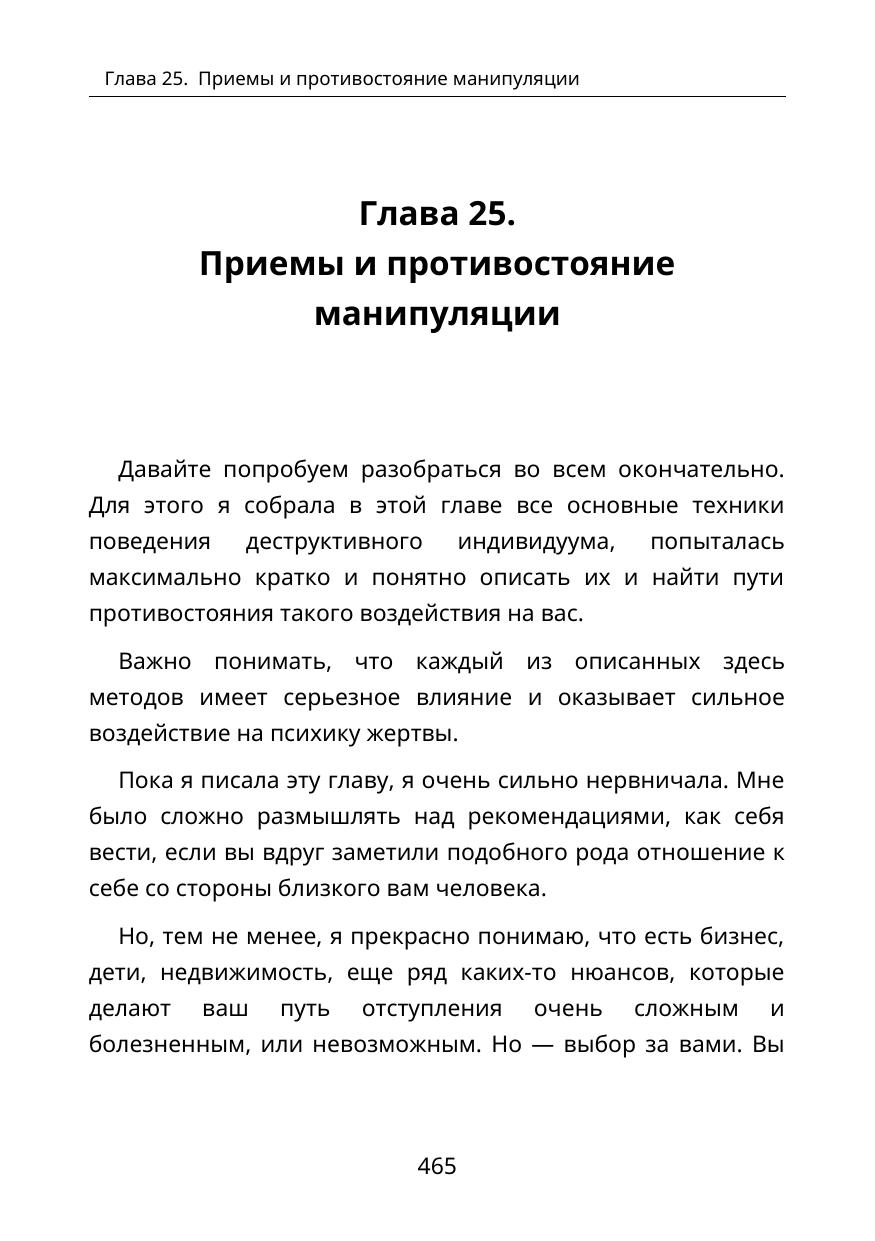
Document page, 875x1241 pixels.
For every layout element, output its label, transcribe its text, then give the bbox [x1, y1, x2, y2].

subtitle Глава 25. Приемы и противостояние манипуляции [88, 185, 786, 335]
text Давайте попробуем разобраться во всем окончательно. Для этого я собрала в этой главе все основные техники поведения деструктивного индивидуума, попыталась максимально кратко и понятно описать их и найти пути противостояния такого воздействия на вас. [88, 453, 786, 628]
text Пока я писала эту главу, я очень сильно нервничала. Мне было сложно размышлять над рекомендациями, как себя вести, если вы вдруг заметили подобного рода отношение к себе со стороны близкого вам человека. [88, 764, 786, 903]
text Важно понимать, что каждый из описанных здесь методов имеет серьезное влияние и оказывает сильное воздействие на психику жертвы. [88, 645, 786, 748]
text Но, тем не менее, я прекрасно понимаю, что есть бизнес, дети, недвижимость, еще ряд каких-то нюансов, которые делают ваш путь отступления очень сложным и болезненным, или невозможным. Но — выбор за вами. Вы [88, 920, 786, 1059]
